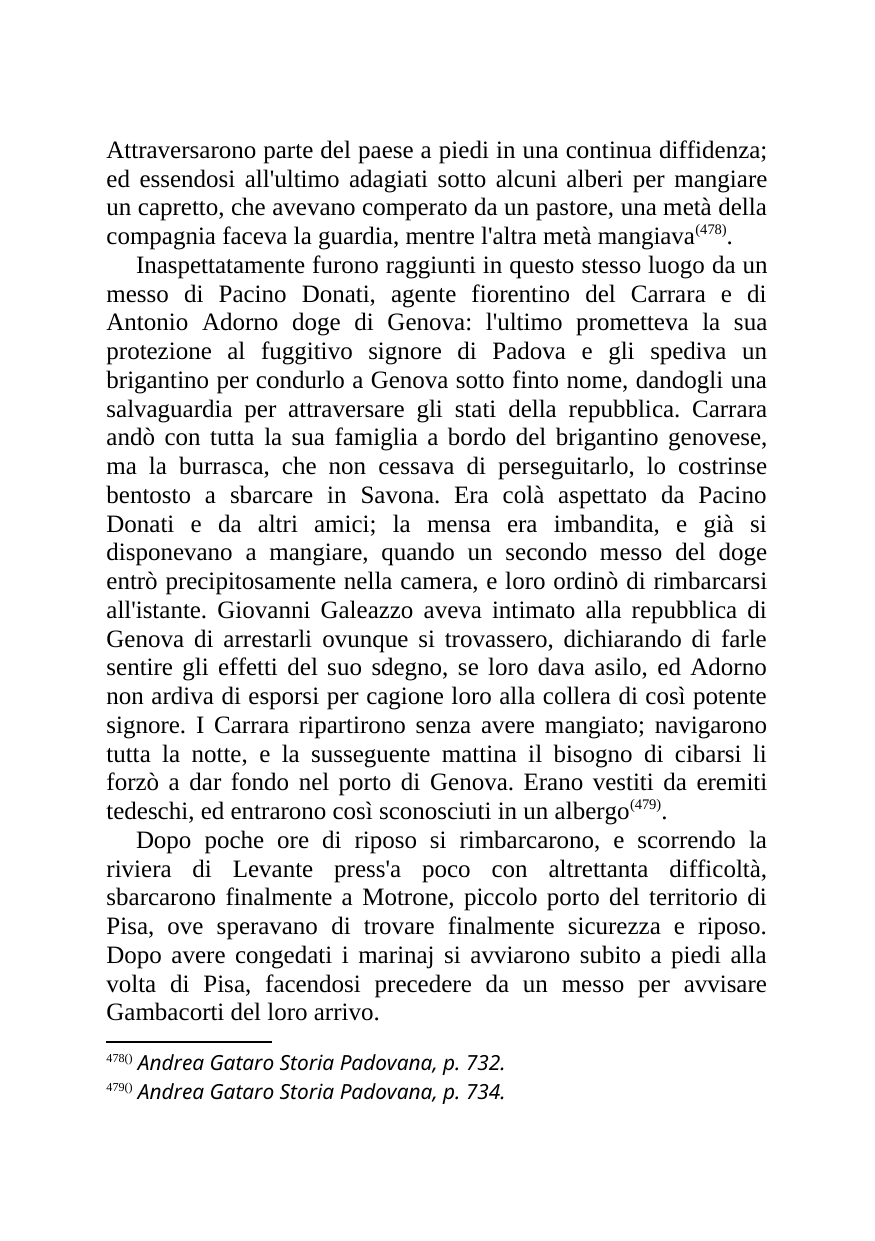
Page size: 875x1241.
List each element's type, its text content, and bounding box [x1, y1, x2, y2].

text () Andrea Gataro Storia Padovana, p. 732. [106, 1048, 768, 1077]
text Dopo poche ore di riposo si rimbarcarono, e scorrendo la riviera di Levante press'a poco con altrettanta difficoltà, sbarcarono finalmente a Motrone, piccolo porto del territorio di Pisa, ove speravano di trovare finalmente sicurezza e riposo. Dopo avere congedati i marinaj si avviarono subito a piedi alla volta di Pisa, facendosi precedere da un messo per avvisare Gambacorti del loro arrivo. [106, 825, 768, 1026]
text Inaspettatamente furono raggiunti in questo stesso luogo da un messo di Pacino Donati, agente fiorentino del Carrara e di Antonio Adorno doge di Genova: l'ultimo prometteva la sua protezione al fuggitivo signore di Padova e gli spediva un brigantino per condurlo a Genova sotto finto nome, dandogli una salvaguardia per attraversare gli stati della repubblica. Carrara andò con tutta la sua famiglia a bordo del brigantino genovese, ma la burrasca, che non cessava di perseguitarlo, lo costrinse bentosto a sbarcare in Savona. Era colà aspettato da Pacino Donati e da altri amici; la mensa era imbandita, e già si disponevano a mangiare, quando un secondo messo del doge entrò precipitosamente nella camera, e loro ordinò di rimbarcarsi all'istante. Giovanni Galeazzo aveva intimato alla repubblica di Genova di arrestarli ovunque si trovassero, dichiarando di farle sentire gli effetti del suo sdegno, se loro dava asilo, ed Adorno non ardiva di esporsi per cagione loro alla collera di così potente signore. I Carrara ripartirono senza avere mangiato; navigarono tutta la notte, e la susseguente mattina il bisogno di cibarsi li forzò a dar fondo nel porto di Genova. Erano vestiti da eremiti tedeschi, ed entrarono così sconosciuti in un albergo(). [106, 250, 768, 825]
text Attraversarono parte del paese a piedi in una continua diffidenza; ed essendosi all'ultimo adagiati sotto alcuni alberi per mangiare un capretto, che avevano comperato da un pastore, una metà della compagnia faceva la guardia, mentre l'altra metà mangiava(). [106, 135, 768, 250]
text () Andrea Gataro Storia Padovana, p. 734. [106, 1077, 768, 1105]
